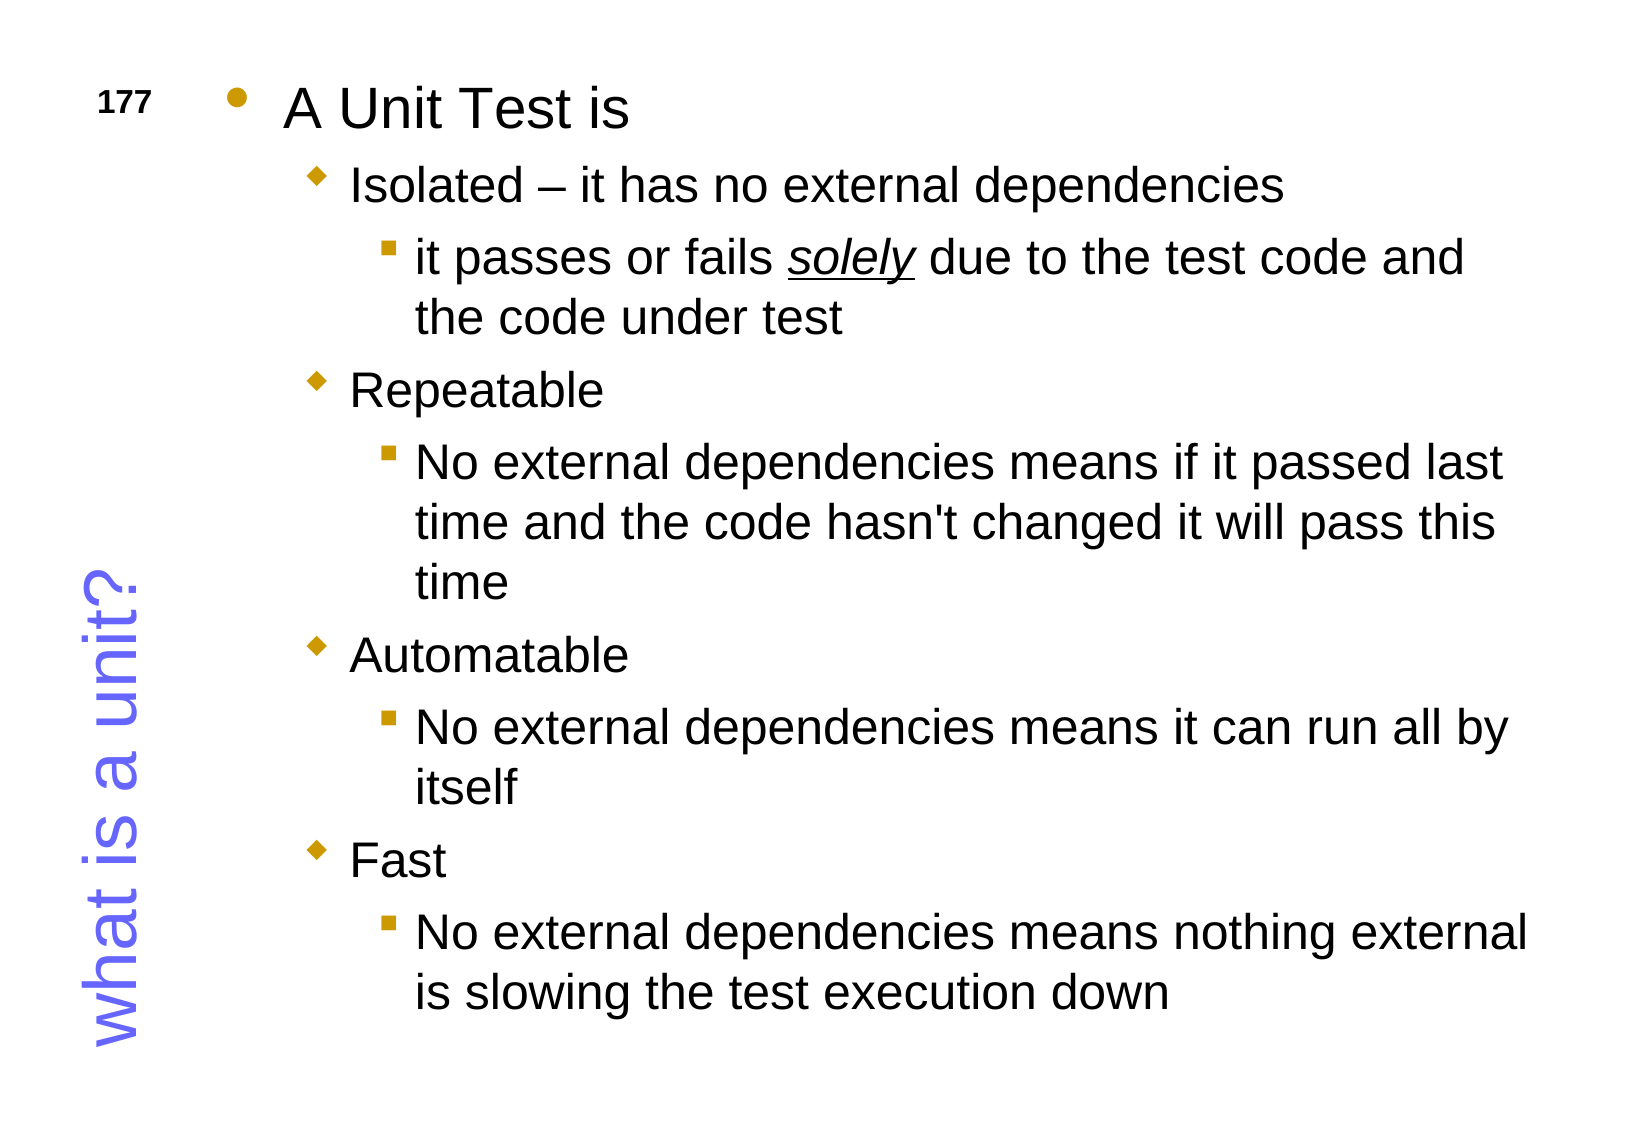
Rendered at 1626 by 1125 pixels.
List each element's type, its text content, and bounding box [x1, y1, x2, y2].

text_box A Unit Test is Isolated – it has no external dependencies it passes or fails solely due to the test code and the code under test Repeatable No external dependencies means if it passed last time and the code hasn't changed it will pass this time Automatable No external dependencies means it can run all by itself Fast No external dependencies means nothing external is slowing the test execution down [212, 62, 1550, 1063]
title what is a unit? [37, 162, 176, 1063]
